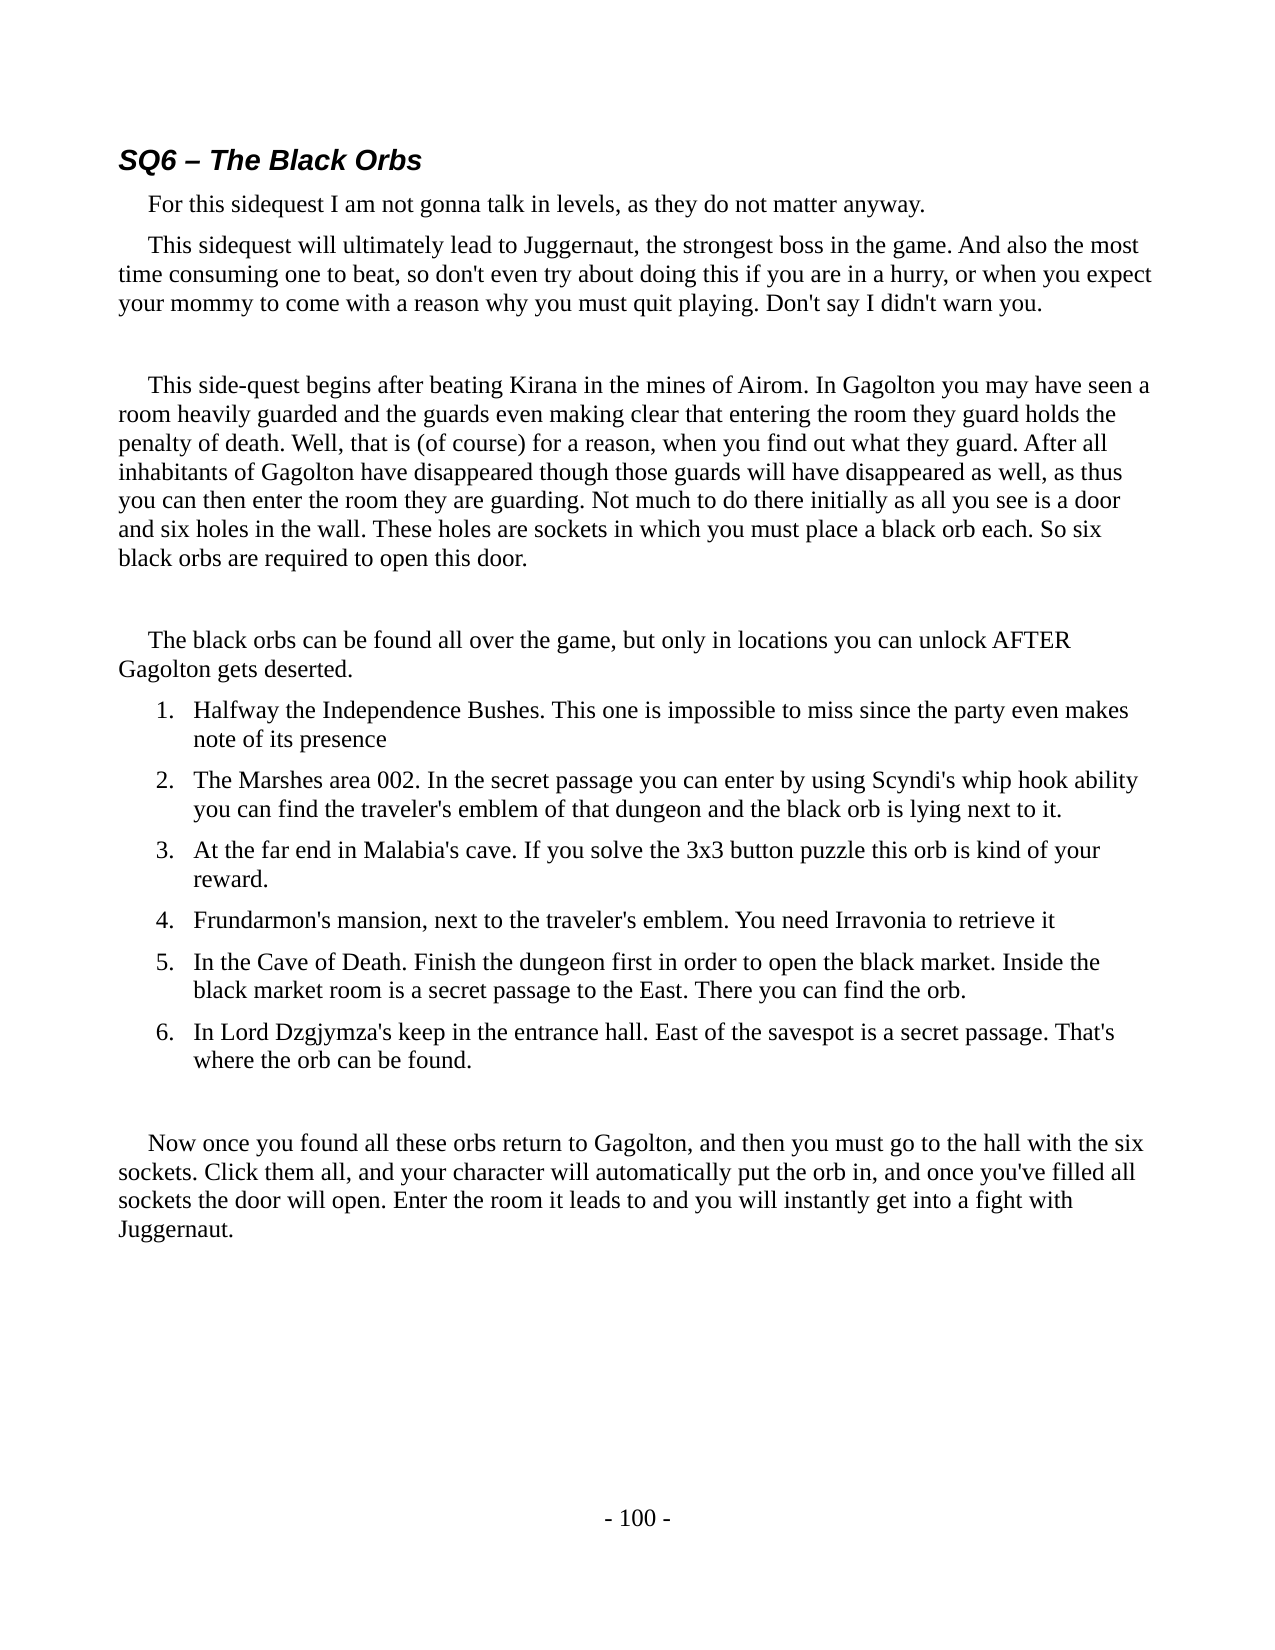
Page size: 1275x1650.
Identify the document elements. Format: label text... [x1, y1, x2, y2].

list Frundarmon's mansion, next to the traveler's emblem. You need Irravonia to retrieve it [156, 905, 1157, 934]
list In Lord Dzgjymza's keep in the entrance hall. East of the savespot is a secret passage. That's where the orb can be found. [156, 1017, 1157, 1074]
list In the Cave of Death. Finish the dungeon first in order to open the black market. Inside the black market room is a secret passage to the East. There you can find the orb. [156, 947, 1157, 1004]
subtitle SQ6 – The Black Orbs [118, 143, 1157, 177]
list At the far end in Malabia's cave. If you solve the 3x3 button puzzle this orb is kind of your reward. [156, 835, 1157, 893]
list The Marshes area 002. In the secret passage you can enter by using Scyndi's whip hook ability you can find the traveler's emblem of that dungeon and the black orb is lying next to it. [156, 765, 1157, 823]
text Now once you found all these orbs return to Gagolton, and then you must go to the hall with the six sockets. Click them all, and your character will automatically put the orb in, and once you've filled all sockets the door will open. Enter the room it leads to and you will instantly get into a fight with Juggernaut. [118, 1128, 1157, 1243]
list Halfway the Independence Bushes. This one is impossible to miss since the party even makes note of its presence [156, 695, 1157, 753]
text The black orbs can be found all over the game, but only in locations you can unlock AFTER Gagolton gets deserted. [118, 625, 1157, 683]
text This side-quest begins after beating Kirana in the mines of Airom. In Gagolton you may have seen a room heavily guarded and the guards even making clear that entering the room they guard holds the penalty of death. Well, that is (of course) for a reason, when you find out what they guard. After all inhabitants of Gagolton have disappeared though those guards will have disappeared as well, as thus you can then enter the room they are guarding. Not much to do there initially as all you see is a door and six holes in the wall. These holes are sockets in which you must place a black orb each. So six black orbs are required to open this door. [118, 370, 1157, 572]
text For this sidequest I am not gonna talk in levels, as they do not matter anyway. [118, 189, 1157, 218]
text This sidequest will ultimately lead to Juggernaut, the strongest boss in the game. And also the most time consuming one to beat, so don't even try about doing this if you are in a hurry, or when you expect your mommy to come with a reason why you must quit playing. Don't say I didn't warn you. [118, 230, 1157, 317]
